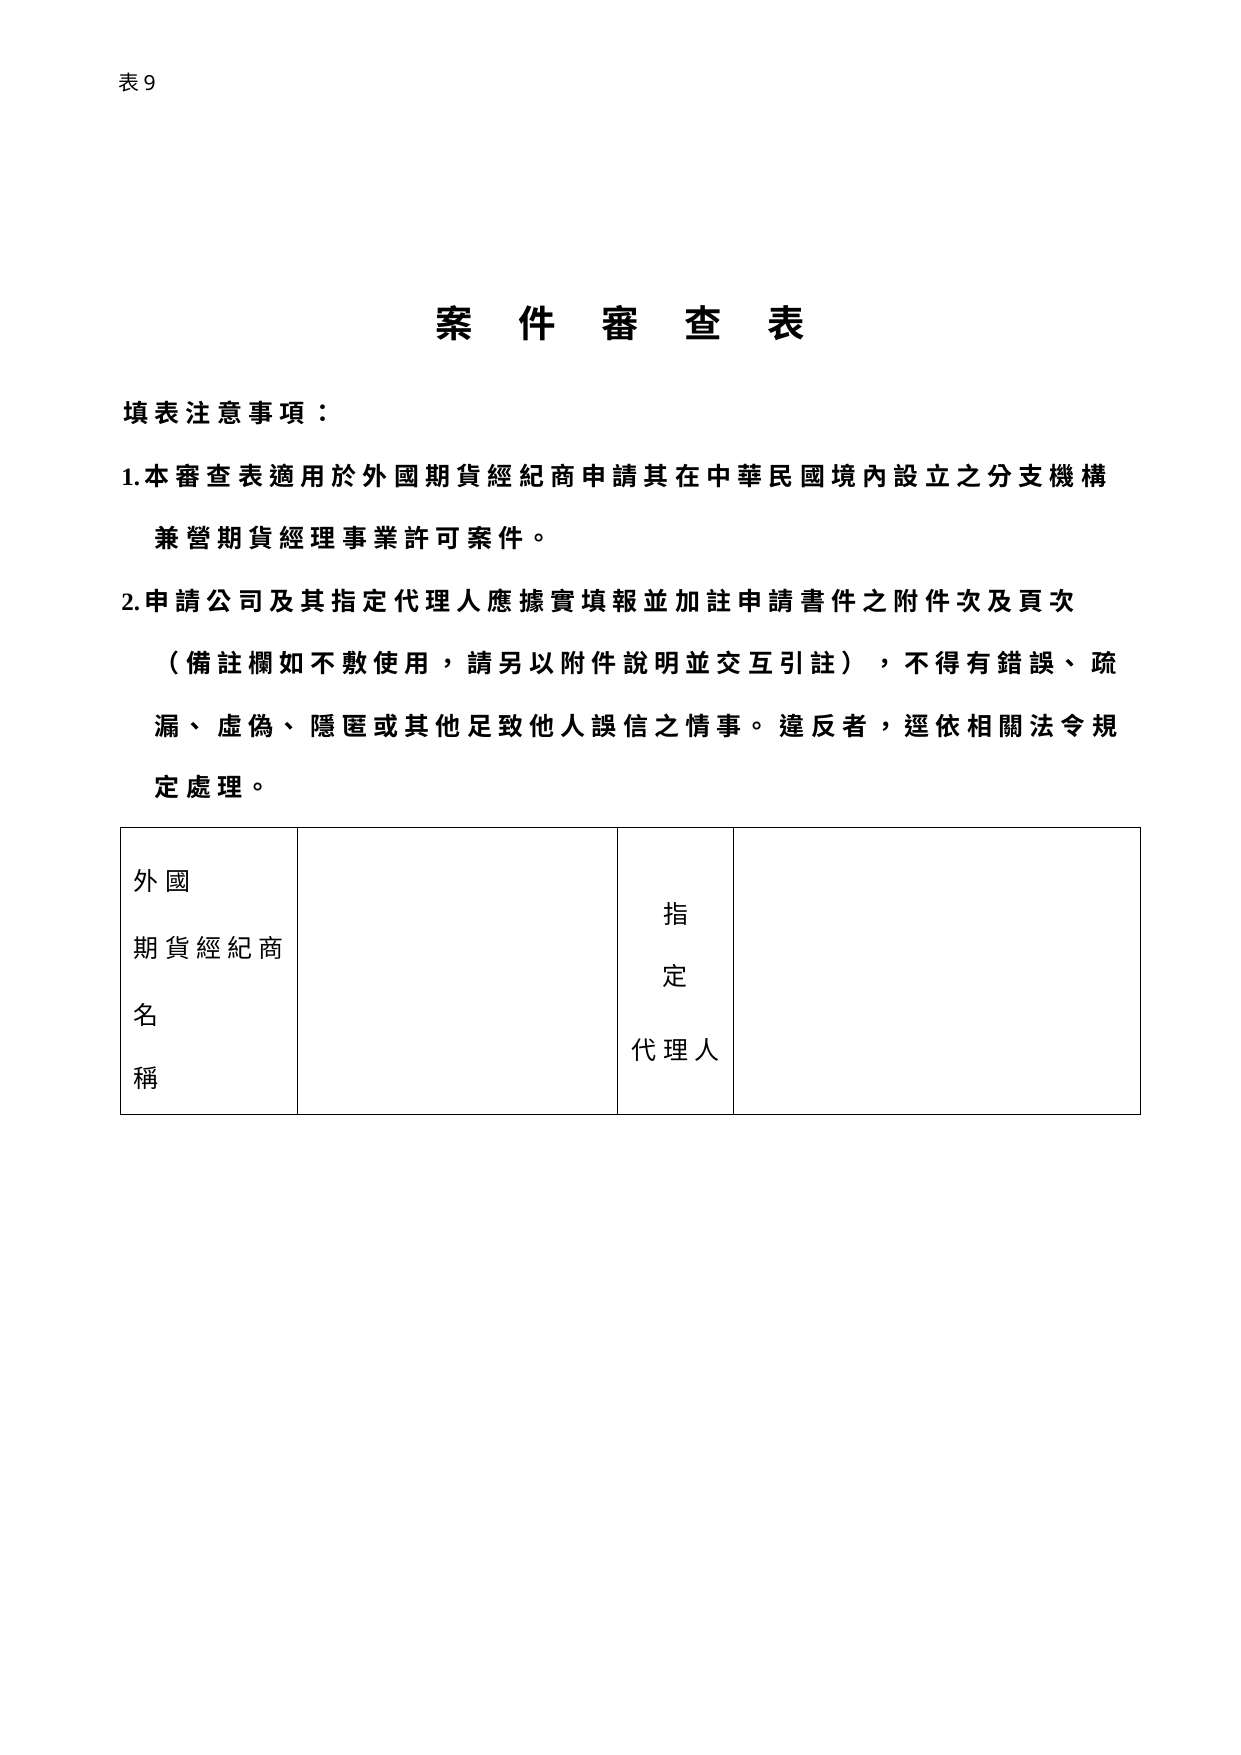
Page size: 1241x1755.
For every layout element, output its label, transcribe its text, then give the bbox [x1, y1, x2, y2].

text 1.本審查表適用於外國期貨經紀商申請其在中華民國境內設立之分支機構兼營期貨經理事業許可案件。 [120, 432, 1120, 557]
table_header [734, 828, 1140, 1113]
table_header 外國 期貨經紀商 名 稱 [121, 828, 297, 1113]
text 案 件 審 查 表 [120, 279, 1120, 342]
text 2.申請公司及其指定代理人應據實填報並加註申請書件之附件次及頁次（備註欄如不敷使用，請另以附件說明並交互引註），不得有錯誤、疏漏、虛偽、隱匿或其他足致他人誤信之情事。違反者，逕依相關法令規定處理。 [120, 557, 1120, 807]
table_header 指 定 代理人 [618, 828, 733, 1113]
text 填表注意事項： [120, 370, 1120, 432]
table_header [298, 828, 617, 1113]
